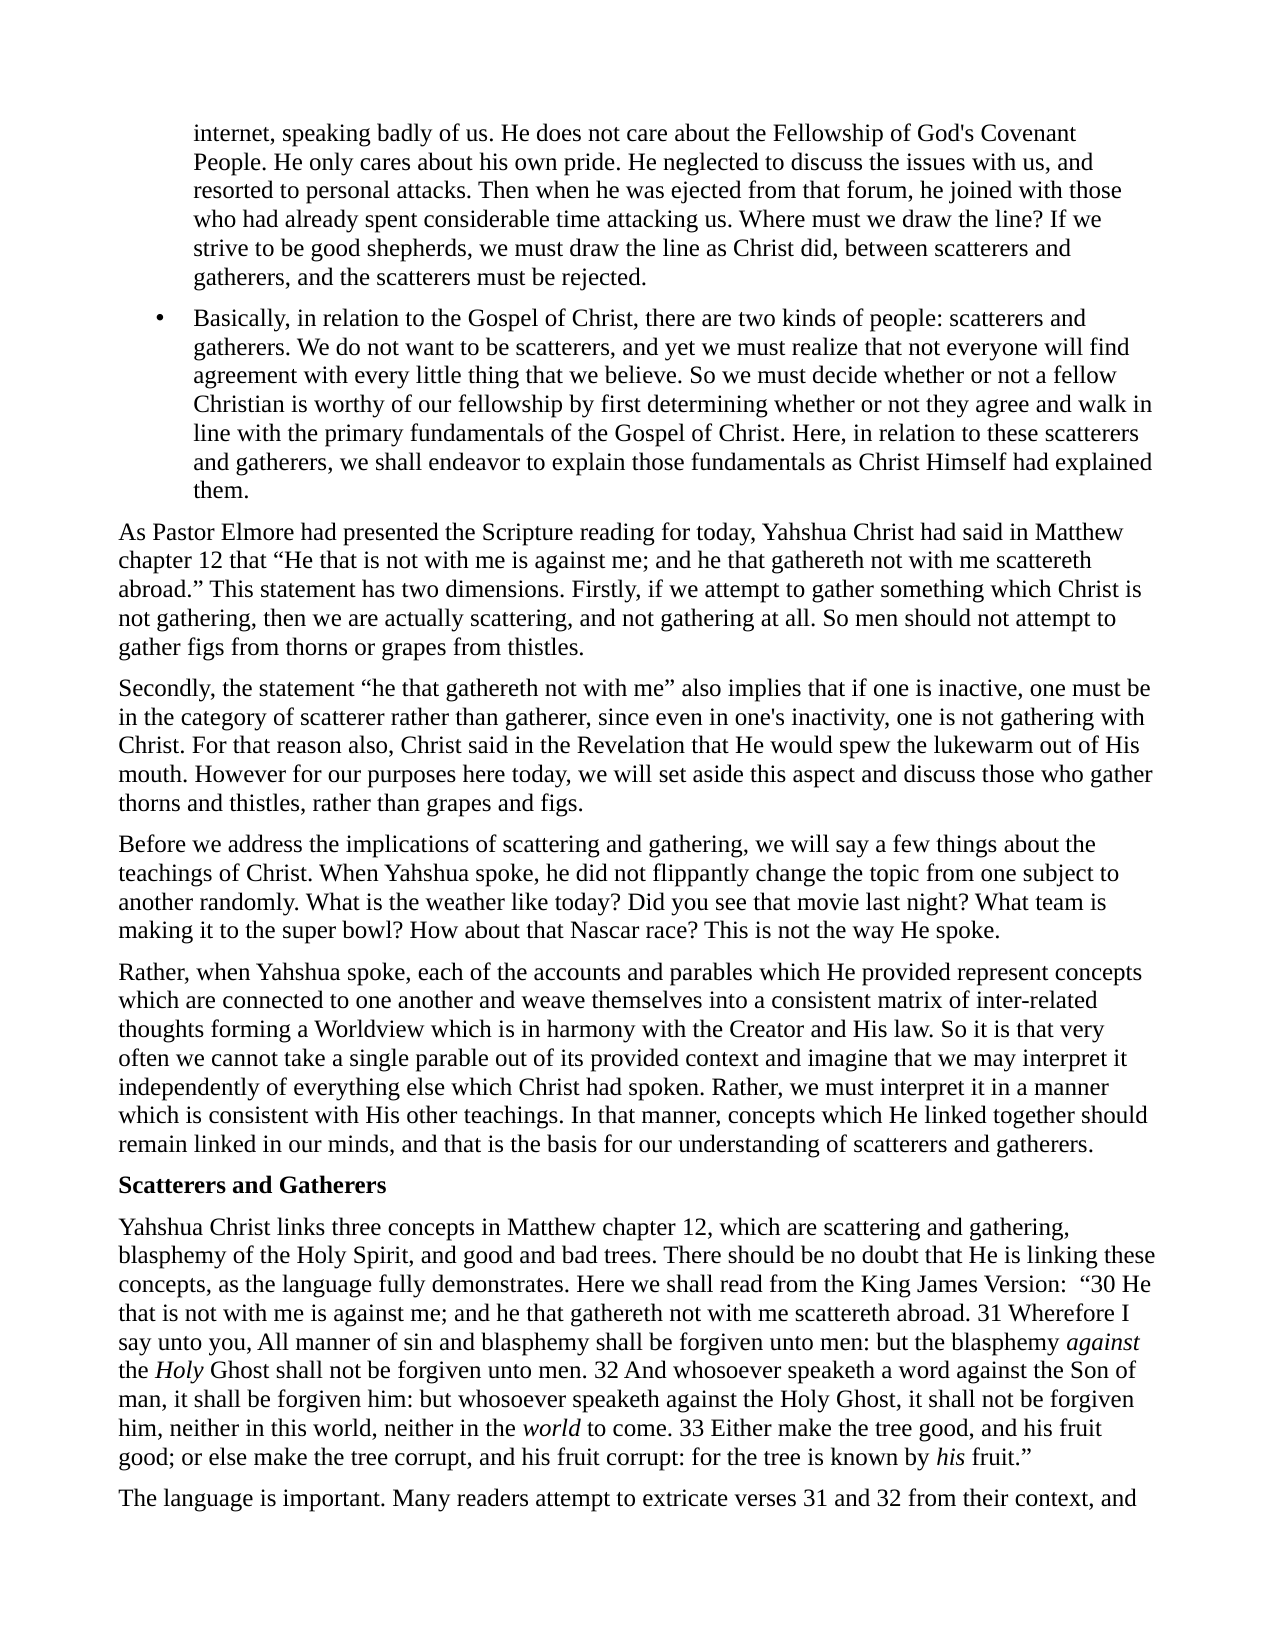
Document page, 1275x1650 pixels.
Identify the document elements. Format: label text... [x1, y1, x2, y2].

text Before we address the implications of scattering and gathering, we will say a few things about the teachings of Christ. When Yahshua spoke, he did not flippantly change the topic from one subject to another randomly. What is the weather like today? Did you see that movie last night? What team is making it to the super bowl? How about that Nascar race? This is not the way He spoke. [118, 829, 1157, 944]
text The language is important. Many readers attempt to extricate verses 31 and 32 from their context, and [118, 1483, 1157, 1512]
text Rather, when Yahshua spoke, each of the accounts and parables which He provided represent concepts which are connected to one another and weave themselves into a consistent matrix of inter-related thoughts forming a Worldview which is in harmony with the Creator and His law. So it is that very often we cannot take a single parable out of its provided context and imagine that we may interpret it independently of everything else which Christ had spoken. Rather, we must interpret it in a manner which is consistent with His other teachings. In that manner, concepts which He linked together should remain linked in our minds, and that is the basis for our understanding of scatterers and gatherers. [118, 957, 1157, 1158]
text As Pastor Elmore had presented the Scripture reading for today, Yahshua Christ had said in Matthew chapter 12 that “He that is not with me is against me; and he that gathereth not with me scattereth abroad.” This statement has two dimensions. Firstly, if we attempt to gather something which Christ is not gathering, then we are actually scattering, and not gathering at all. So men should not attempt to gather figs from thorns or grapes from thistles. [118, 517, 1157, 661]
list internet, speaking badly of us. He does not care about the Fellowship of God's Covenant People. He only cares about his own pride. He neglected to discuss the issues with us, and resorted to personal attacks. Then when he was ejected from that forum, he joined with those who had already spent considerable time attacking us. Where must we draw the line? If we strive to be good shepherds, we must draw the line as Christ did, between scatterers and gatherers, and the scatterers must be rejected. [156, 118, 1157, 291]
list Basically, in relation to the Gospel of Christ, there are two kinds of people: scatterers and gatherers. We do not want to be scatterers, and yet we must realize that not everyone will find agreement with every little thing that we believe. So we must decide whether or not a fellow Christian is worthy of our fellowship by first determining whether or not they agree and walk in line with the primary fundamentals of the Gospel of Christ. Here, in relation to these scatterers and gatherers, we shall endeavor to explain those fundamentals as Christ Himself had explained them. [156, 303, 1157, 504]
text Secondly, the statement “he that gathereth not with me” also implies that if one is inactive, one must be in the category of scatterer rather than gatherer, since even in one's inactivity, one is not gathering with Christ. For that reason also, Christ said in the Revelation that He would spew the lukewarm out of His mouth. However for our purposes here today, we will set aside this aspect and discuss those who gather thorns and thistles, rather than grapes and figs. [118, 673, 1157, 817]
text Scatterers and Gatherers [118, 1171, 1157, 1199]
text Yahshua Christ links three concepts in Matthew chapter 12, which are scattering and gathering, blasphemy of the Holy Spirit, and good and bad trees. There should be no doubt that He is linking these concepts, as the language fully demonstrates. Here we shall read from the King James Version: “30 He that is not with me is against me; and he that gathereth not with me scattereth abroad. 31 Wherefore I say unto you, All manner of sin and blasphemy shall be forgiven unto men: but the blasphemy against the Holy Ghost shall not be forgiven unto men. 32 And whosoever speaketh a word against the Son of man, it shall be forgiven him: but whosoever speaketh against the Holy Ghost, it shall not be forgiven him, neither in this world, neither in the world to come. 33 Either make the tree good, and his fruit good; or else make the tree corrupt, and his fruit corrupt: for the tree is known by his fruit.” [118, 1212, 1157, 1471]
